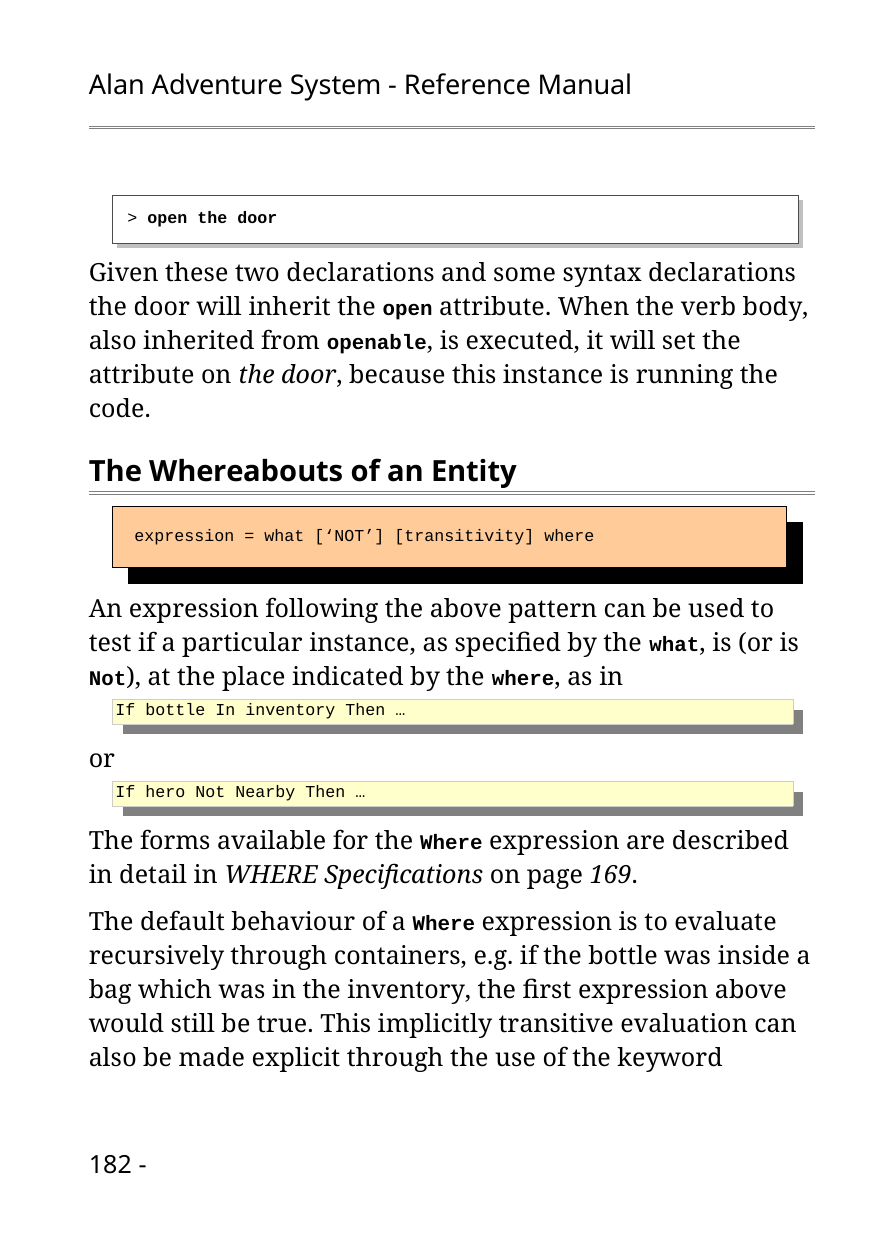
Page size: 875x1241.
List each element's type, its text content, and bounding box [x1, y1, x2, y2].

text The default behaviour of a Where expression is to evaluate recursively through containers, e.g. if the bottle was inside a bag which was in the inventory, the first expression above would still be true. This implicitly transitive evaluation can also be made explicit through the use of the keyword [88, 904, 815, 1073]
text If bottle In inventory Then … [113, 700, 793, 724]
subtitle The Whereabouts of an Entity [88, 450, 815, 494]
text The forms available for the Where expression are described in detail in WHERE Specifications on page 136. [88, 823, 815, 891]
text If hero Not Nearby Then … [113, 782, 793, 806]
text > open the door [113, 196, 798, 243]
text An expression following the above pattern can be used to test if a particular instance, as specified by the what, is (or is Not), at the place indicated by the where, as in [88, 591, 815, 693]
text Given these two declarations and some syntax declarations the door will inherit the open attribute. When the verb body, also inherited from openable, is executed, it will set the attribute on the door, because this instance is running the code. [88, 255, 815, 424]
text or [88, 741, 815, 775]
text expression = what [‘NOT’] [transitivity] where [113, 507, 786, 567]
